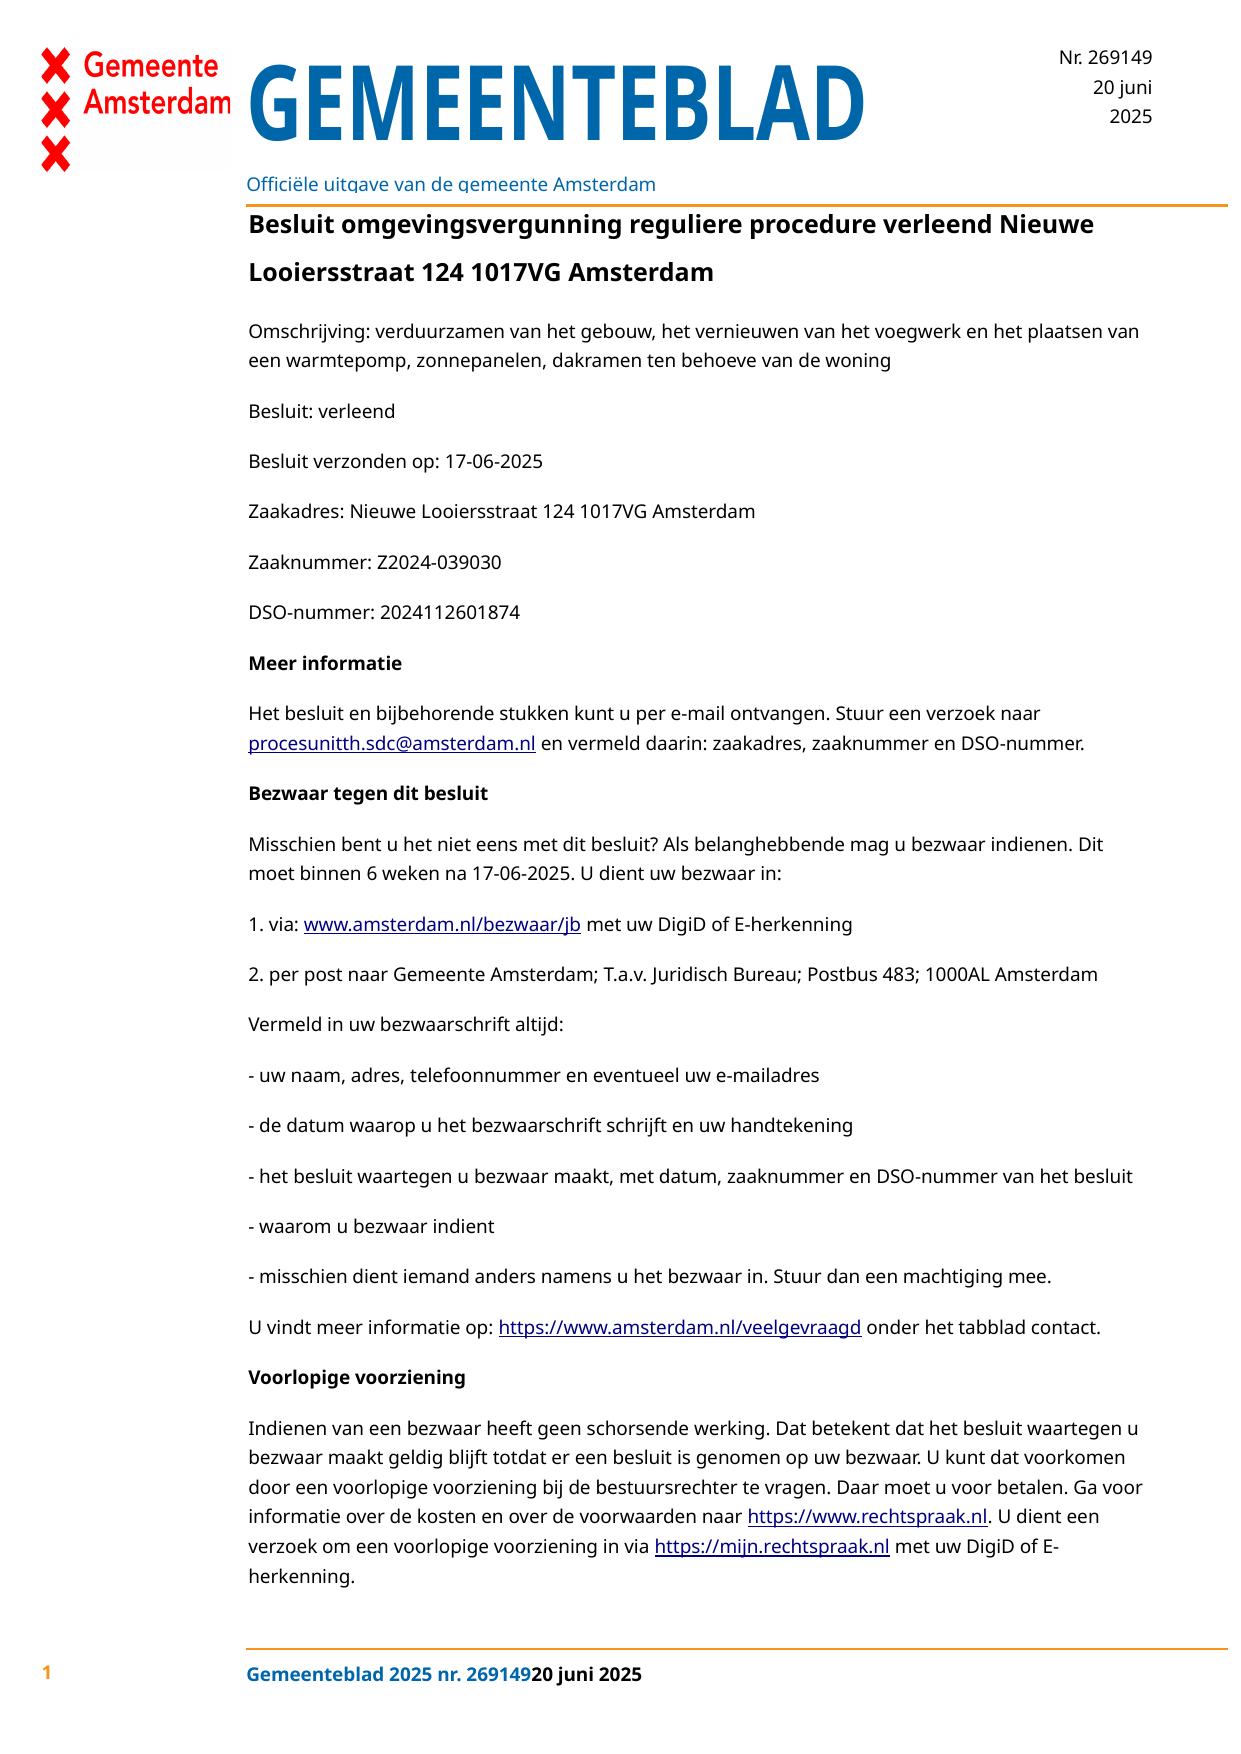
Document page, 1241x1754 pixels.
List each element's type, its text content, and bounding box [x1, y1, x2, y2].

text - de datum waarop u het bezwaarschrift schrijft en uw handtekening [248, 1112, 1152, 1138]
text Misschien bent u het niet eens met dit besluit? Als belanghebbende mag u bezwaar indienen. Dit moet binnen 6 weken na 17-06-2025. U dient uw bezwaar in: [248, 831, 1152, 886]
text 2. per post naar Gemeente Amsterdam; T.a.v. Juridisch Bureau; Postbus 483; 1000AL Amsterdam [248, 961, 1152, 987]
picture [41, 47, 231, 172]
text 1. via: www.amsterdam.nl/bezwaar/jb met uw DigiD of E-herkenning [248, 911, 1152, 937]
text Vermeld in uw bezwaarschrift altijd: [248, 1012, 1152, 1037]
text - waarom u bezwaar indient [248, 1213, 1152, 1239]
text Zaakadres: Nieuwe Looiersstraat 124 1017VG Amsterdam [248, 499, 1152, 524]
text Besluit: verleend [248, 398, 1152, 424]
text U vindt meer informatie op: https://www.amsterdam.nl/veelgevraagd onder het tabblad contact. [248, 1314, 1152, 1340]
text DSO-nummer: 2024112601874 [248, 599, 1152, 625]
text - uw naam, adres, telefoonnummer en eventueel uw e-mailadres [248, 1062, 1152, 1088]
text Omschrijving: verduurzamen van het gebouw, het vernieuwen van het voegwerk en het plaatsen van een warmtepomp, zonnepanelen, dakramen ten behoeve van de woning [248, 318, 1152, 373]
text Zaaknummer: Z2024-039030 [248, 549, 1152, 575]
text Meer informatie [248, 650, 1152, 676]
text Bezwaar tegen dit besluit [248, 780, 1152, 806]
text Voorlopige voorziening [248, 1364, 1152, 1390]
text Het besluit en bijbehorende stukken kunt u per e-mail ontvangen. Stuur een verzoek naar procesunitth.sdc@amsterdam.nl en vermeld daarin: zaakadres, zaaknummer en DSO-nummer. [248, 700, 1152, 756]
text Besluit verzonden op: 17-06-2025 [248, 448, 1152, 474]
text Indienen van een bezwaar heeft geen schorsende werking. Dat betekent dat het besluit waartegen u bezwaar maakt geldig blijft totdat er een besluit is genomen op uw bezwaar. U kunt dat voorkomen door een voorlopige voorziening bij de bestuursrechter te vragen. Daar moet u voor betalen. Ga voor informatie over de kosten en over de voorwaarden naar https://www.rechtspraak.nl. U dient een verzoek om een voorlopige voorziening in via https://mijn.rechtspraak.nl met uw DigiD of E-herkenning. [248, 1415, 1152, 1589]
text - misschien dient iemand anders namens u het bezwaar in. Stuur dan een machtiging mee. [248, 1264, 1152, 1289]
text - het besluit waartegen u bezwaar maakt, met datum, zaaknummer en DSO-nummer van het besluit [248, 1163, 1152, 1189]
text Besluit omgevingsvergunning reguliere procedure verleend Nieuwe Looiersstraat 124 1017VG Amsterdam [248, 207, 1152, 288]
